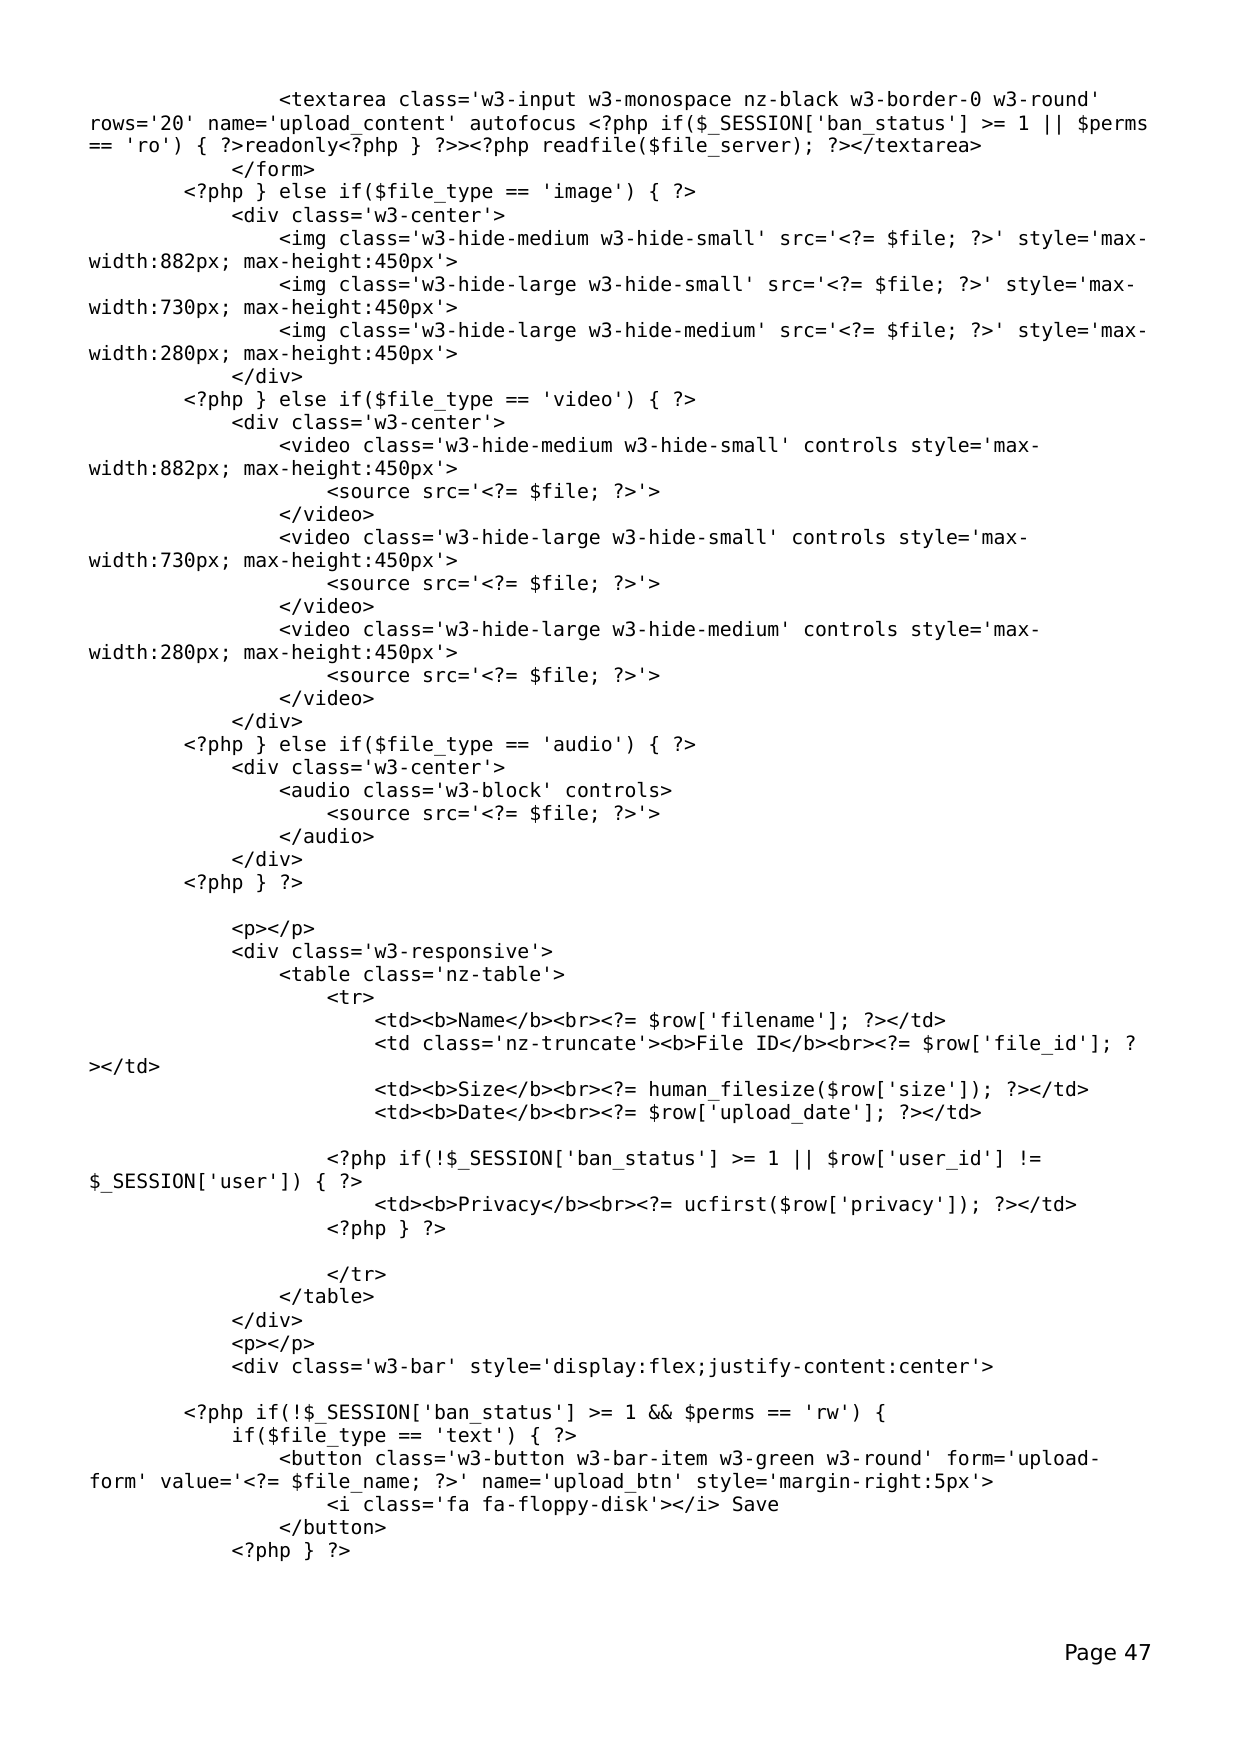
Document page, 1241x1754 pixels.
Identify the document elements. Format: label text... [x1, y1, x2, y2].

text </div> [88, 1309, 1152, 1332]
text <img class='w3-hide-medium w3-hide-small' src='<?= $file; ?>' style='max-width:882px; max-height:450px'> [88, 227, 1152, 273]
text <video class='w3-hide-large w3-hide-small' controls style='max-width:730px; max-height:450px'> [88, 526, 1152, 572]
text <p></p> [88, 917, 1152, 940]
text <button class='w3-button w3-bar-item w3-green w3-round' form='upload-form' value='<?= $file_name; ?>' name='upload_btn' style='margin-right:5px'> [88, 1447, 1152, 1493]
text <?php } else if($file_type == 'image') { ?> [88, 181, 1152, 204]
text <img class='w3-hide-large w3-hide-medium' src='<?= $file; ?>' style='max-width:280px; max-height:450px'> [88, 319, 1152, 365]
text </video> [88, 503, 1152, 526]
text <?php } ?> [88, 1539, 1152, 1562]
text <video class='w3-hide-large w3-hide-medium' controls style='max-width:280px; max-height:450px'> [88, 618, 1152, 664]
text </div> [88, 365, 1152, 388]
text <audio class='w3-block' controls> [88, 779, 1152, 802]
text <div class='w3-responsive'> [88, 940, 1152, 963]
text <td class='nz-truncate'><b>File ID</b><br><?= $row['file_id']; ?></td> [88, 1032, 1152, 1078]
text <table class='nz-table'> [88, 963, 1152, 986]
text </table> [88, 1286, 1152, 1309]
text </video> [88, 687, 1152, 710]
text <?php } else if($file_type == 'video') { ?> [88, 388, 1152, 411]
text <?php } ?> [88, 871, 1152, 894]
text <?php } ?> [88, 1217, 1152, 1239]
text </tr> [88, 1263, 1152, 1286]
text <source src='<?= $file; ?>'> [88, 480, 1152, 503]
text <?php if(!$_SESSION['ban_status'] >= 1 && $perms == 'rw') { [88, 1401, 1152, 1424]
text <i class='fa fa-floppy-disk'></i> Save [88, 1493, 1152, 1516]
text <td><b>Name</b><br><?= $row['filename']; ?></td> [88, 1009, 1152, 1032]
text </audio> [88, 825, 1152, 848]
text <?php } else if($file_type == 'audio') { ?> [88, 733, 1152, 756]
text <div class='w3-center'> [88, 411, 1152, 434]
text <div class='w3-bar' style='display:flex;justify-content:center'> [88, 1355, 1152, 1378]
text <p></p> [88, 1332, 1152, 1355]
text <div class='w3-center'> [88, 756, 1152, 779]
text <source src='<?= $file; ?>'> [88, 572, 1152, 595]
text </div> [88, 848, 1152, 871]
text <video class='w3-hide-medium w3-hide-small' controls style='max-width:882px; max-height:450px'> [88, 434, 1152, 480]
text </button> [88, 1516, 1152, 1539]
text <td><b>Privacy</b><br><?= ucfirst($row['privacy']); ?></td> [88, 1193, 1152, 1217]
text <img class='w3-hide-large w3-hide-small' src='<?= $file; ?>' style='max-width:730px; max-height:450px'> [88, 273, 1152, 319]
text <td><b>Size</b><br><?= human_filesize($row['size']); ?></td> [88, 1078, 1152, 1101]
text </form> [88, 158, 1152, 181]
text </video> [88, 595, 1152, 618]
text <td><b>Date</b><br><?= $row['upload_date']; ?></td> [88, 1101, 1152, 1124]
text <source src='<?= $file; ?>'> [88, 664, 1152, 687]
text <tr> [88, 986, 1152, 1009]
text if($file_type == 'text') { ?> [88, 1424, 1152, 1447]
text <div class='w3-center'> [88, 204, 1152, 227]
text <source src='<?= $file; ?>'> [88, 802, 1152, 825]
text <?php if(!$_SESSION['ban_status'] >= 1 || $row['user_id'] != $_SESSION['user']) { ?> [88, 1147, 1152, 1193]
text </div> [88, 710, 1152, 733]
text <textarea class='w3-input w3-monospace nz-black w3-border-0 w3-round' rows='20' name='upload_content' autofocus <?php if($_SESSION['ban_status'] >= 1 || $perms == 'ro') { ?>readonly<?php } ?>><?php readfile($file_server); ?></textarea> [88, 88, 1152, 158]
